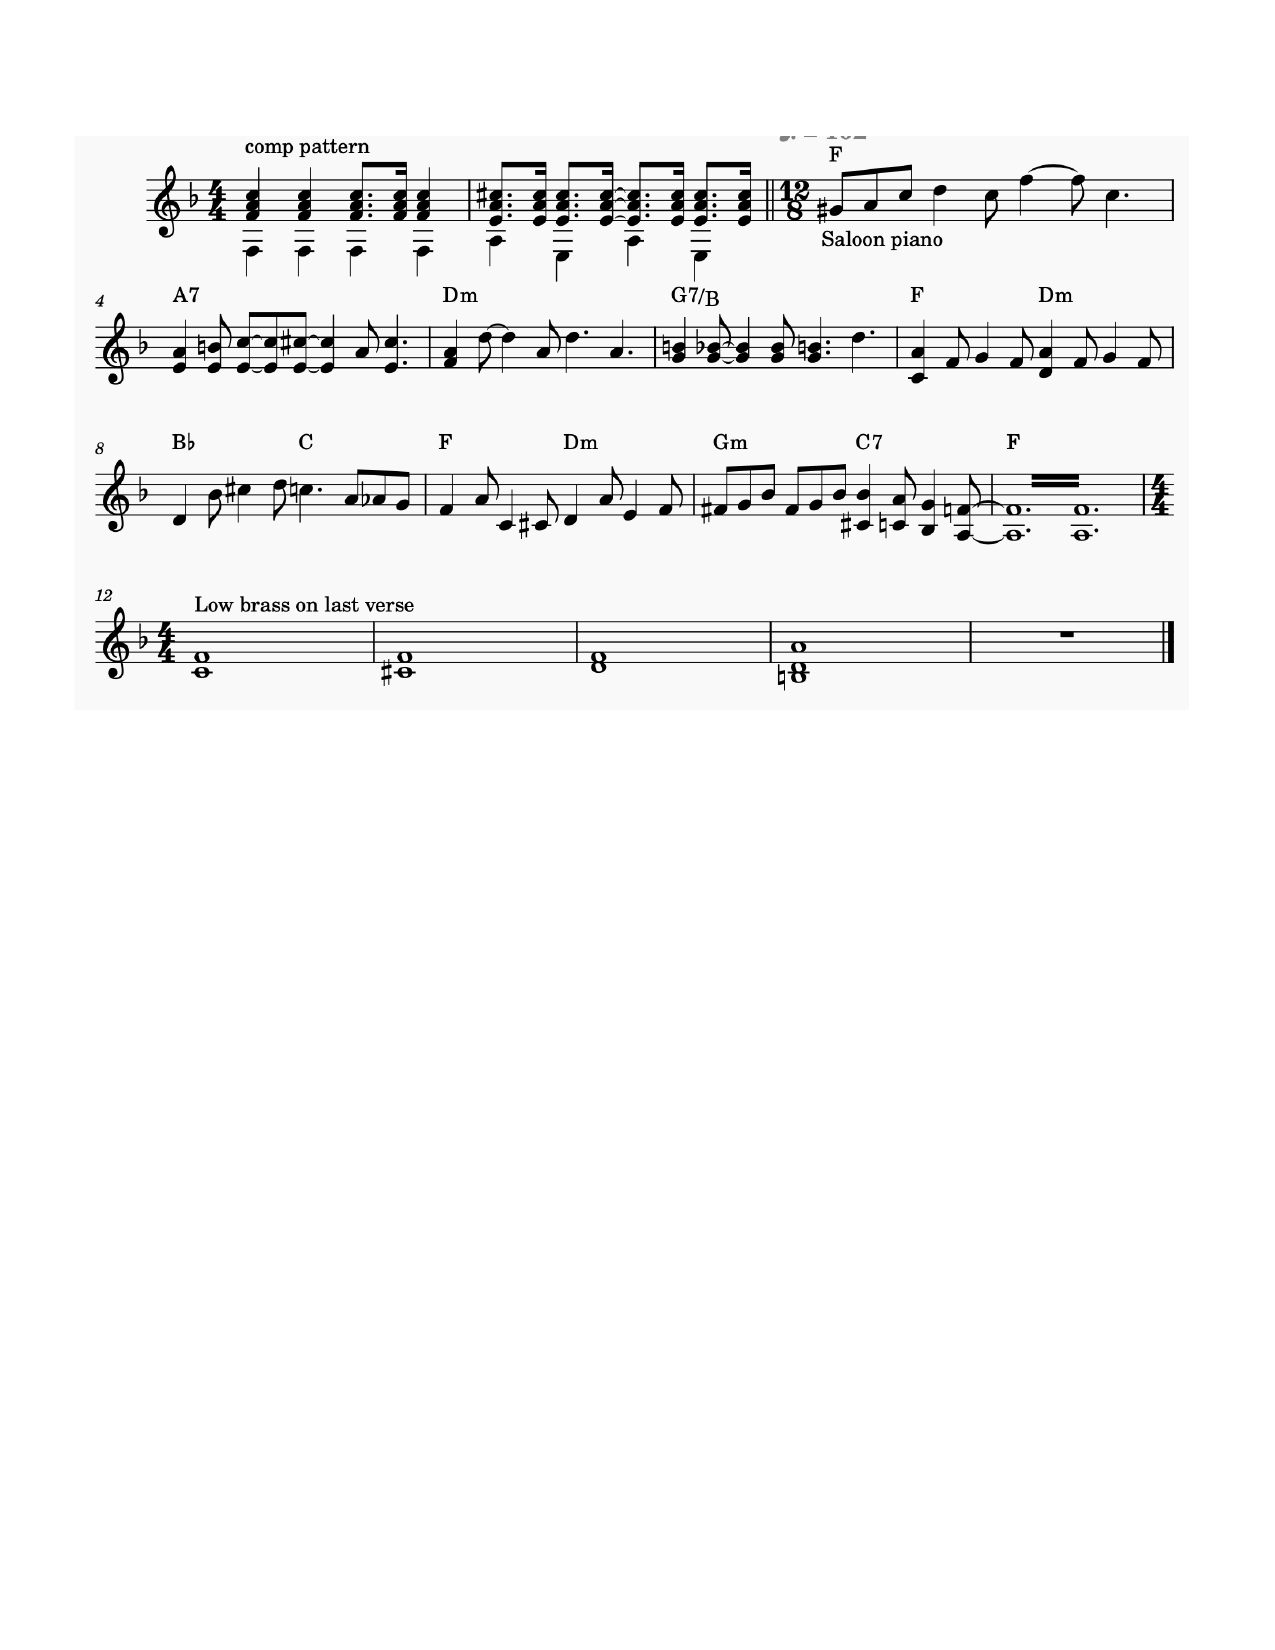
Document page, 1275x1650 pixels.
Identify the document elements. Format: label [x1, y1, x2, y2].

picture [74, 136, 1189, 710]
